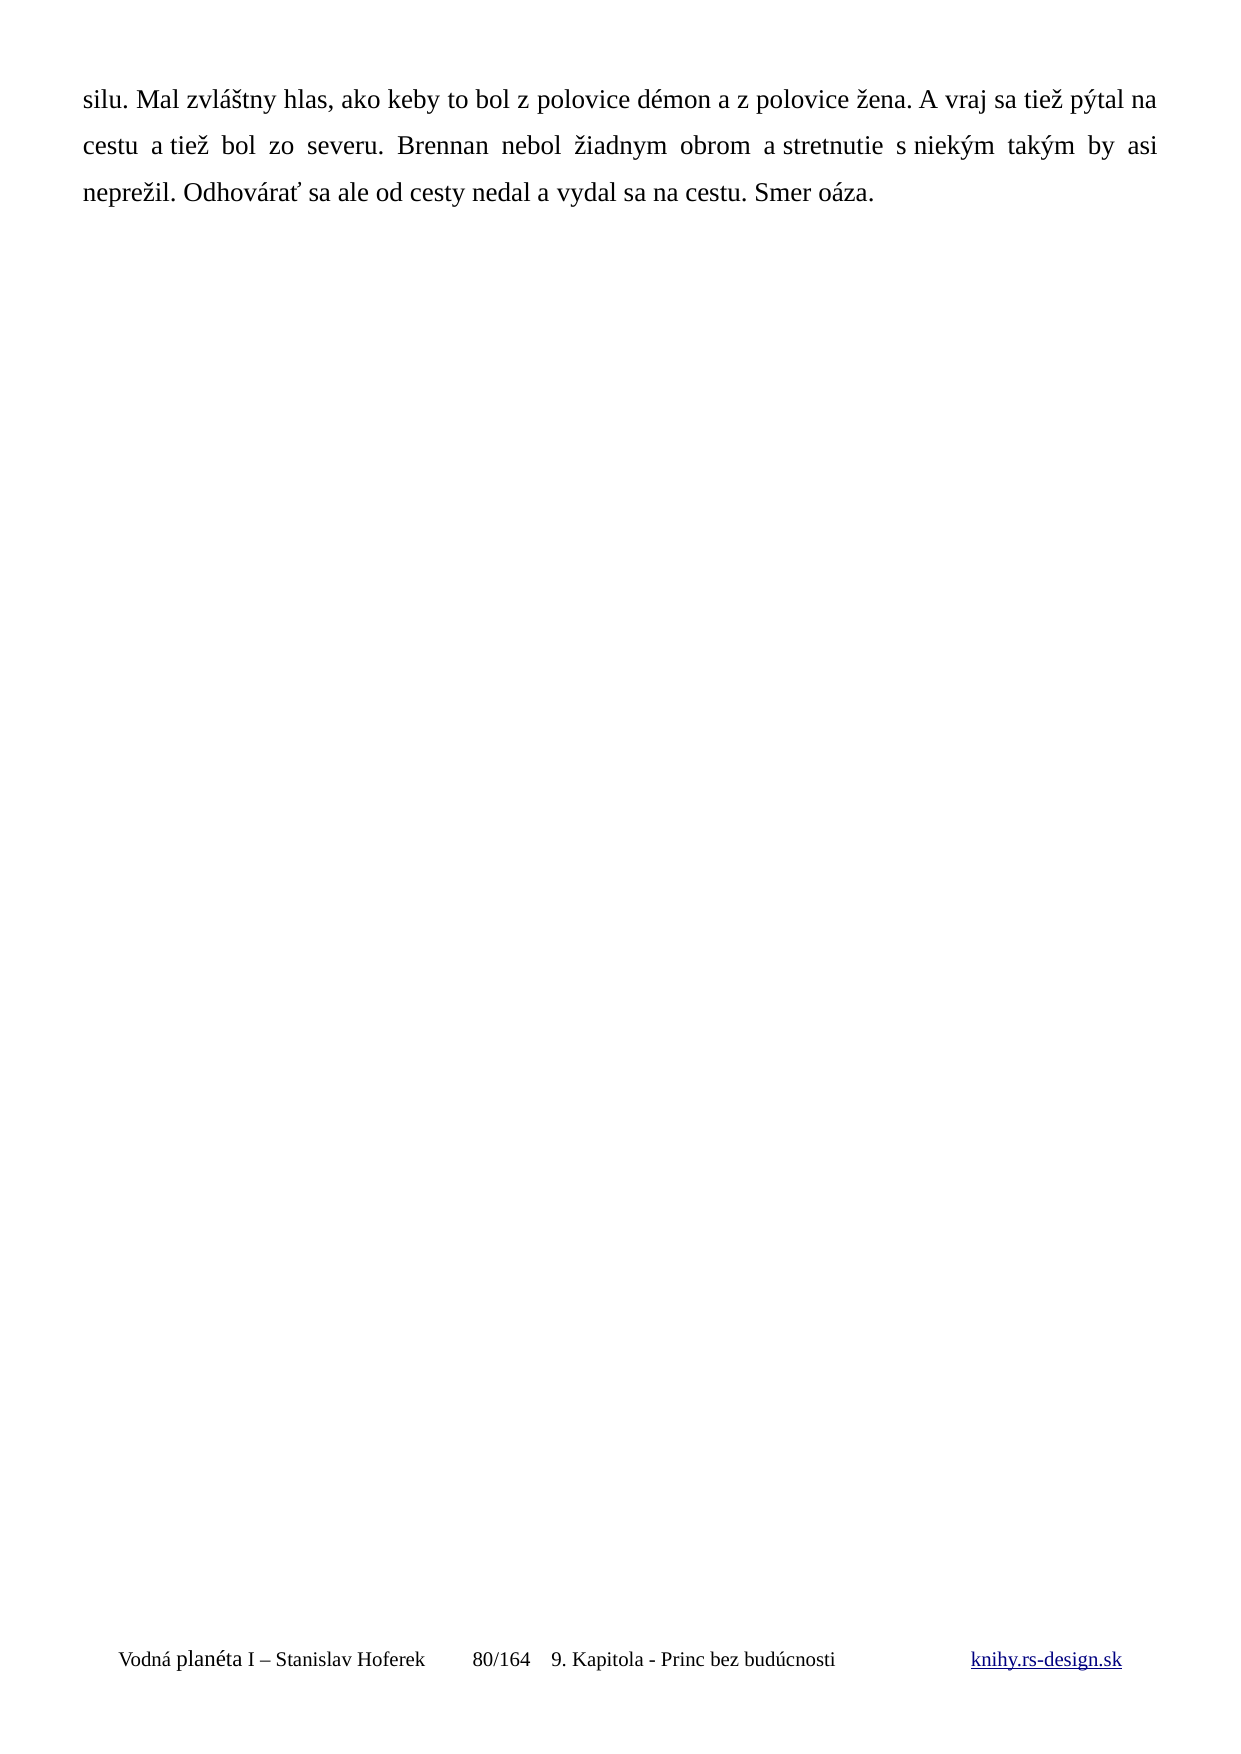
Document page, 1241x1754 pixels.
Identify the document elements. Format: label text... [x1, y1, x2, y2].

text silu. Mal zvláštny hlas, ako keby to bol z polovice démon a z polovice žena. A vraj sa tiež pýtal na cestu a tiež bol zo severu. Brennan nebol žiadnym obrom a stretnutie s niekým takým by asi neprežil. Odhovárať sa ale od cesty nedal a vydal sa na cestu. Smer oáza. [83, 83, 1157, 207]
